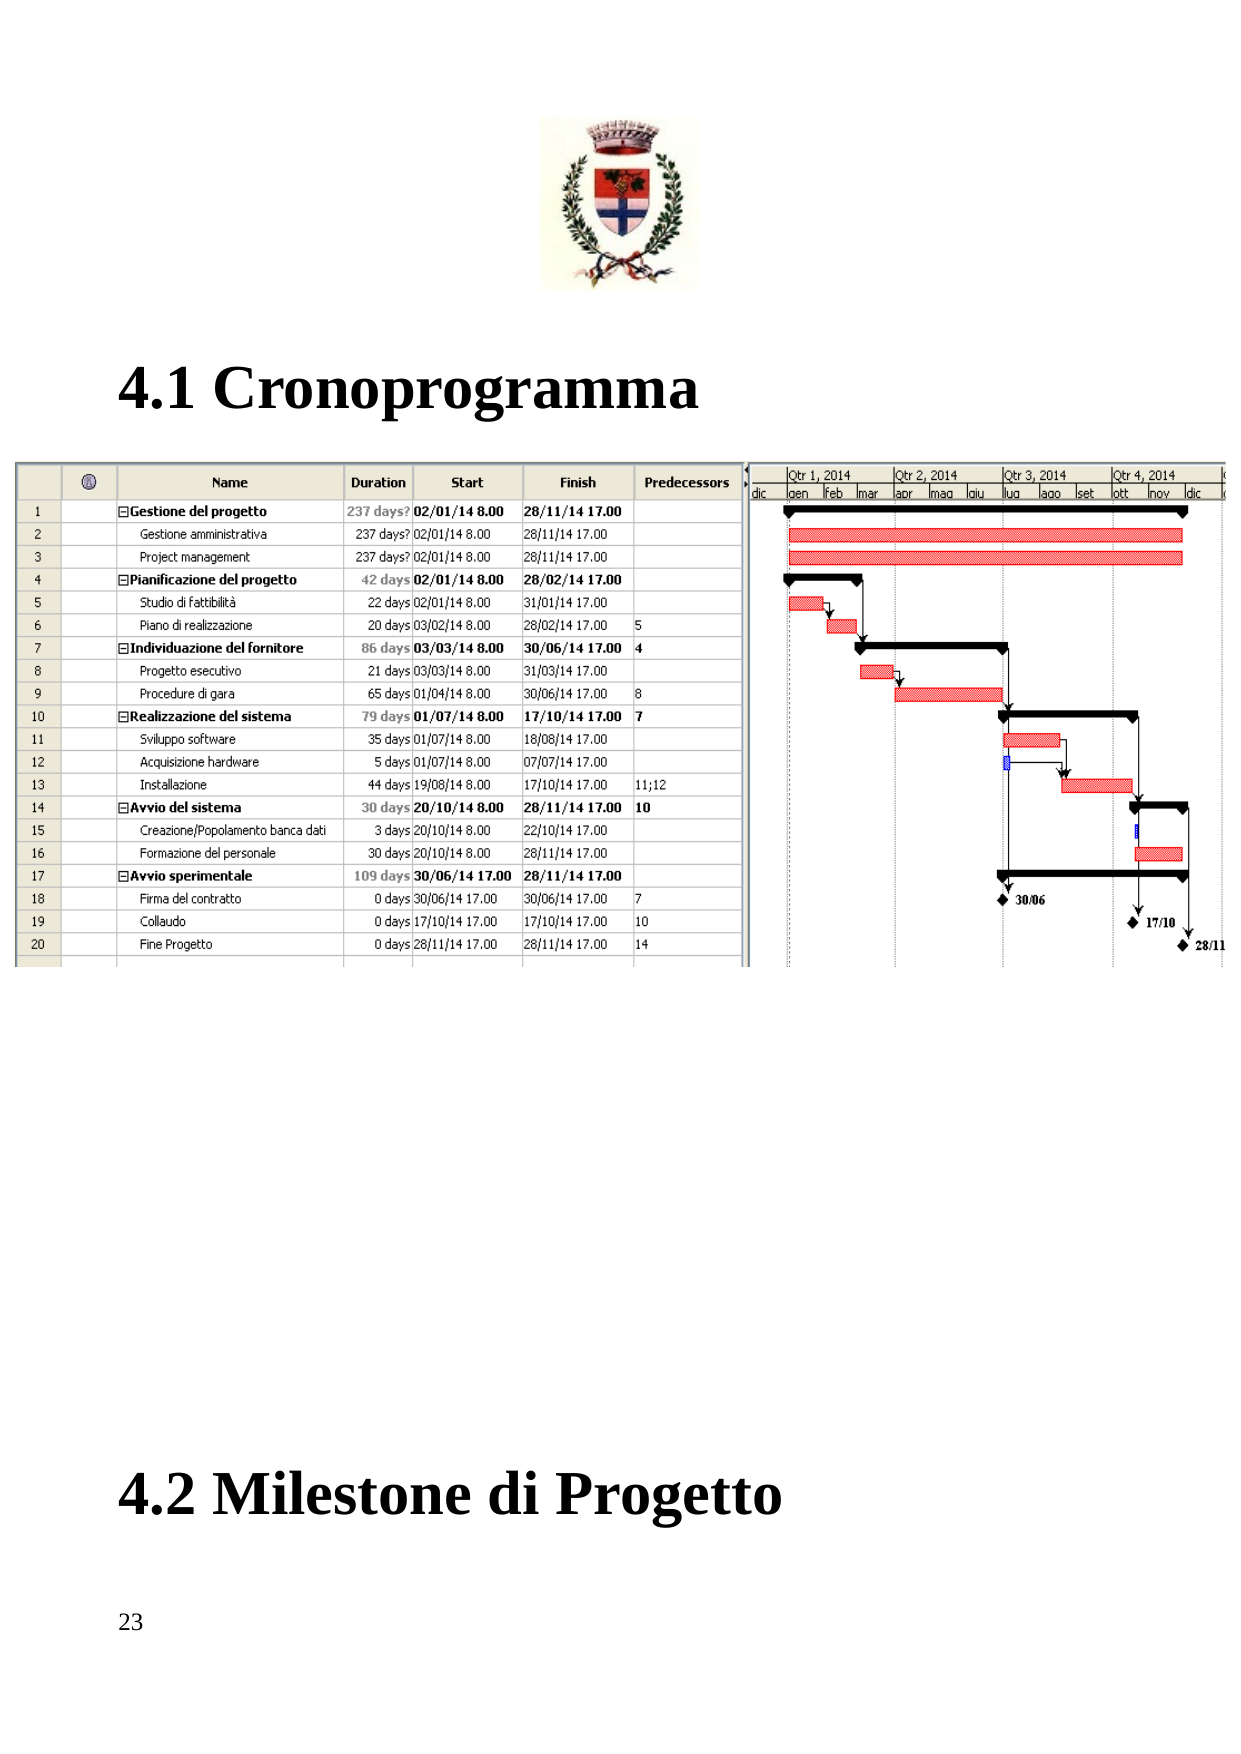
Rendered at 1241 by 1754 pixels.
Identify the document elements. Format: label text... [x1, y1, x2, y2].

picture [14, 461, 1226, 967]
text 4.2 Milestone di Progetto [118, 1456, 1122, 1528]
text 4.1 Cronoprogramma [118, 350, 1122, 422]
picture [540, 117, 700, 291]
